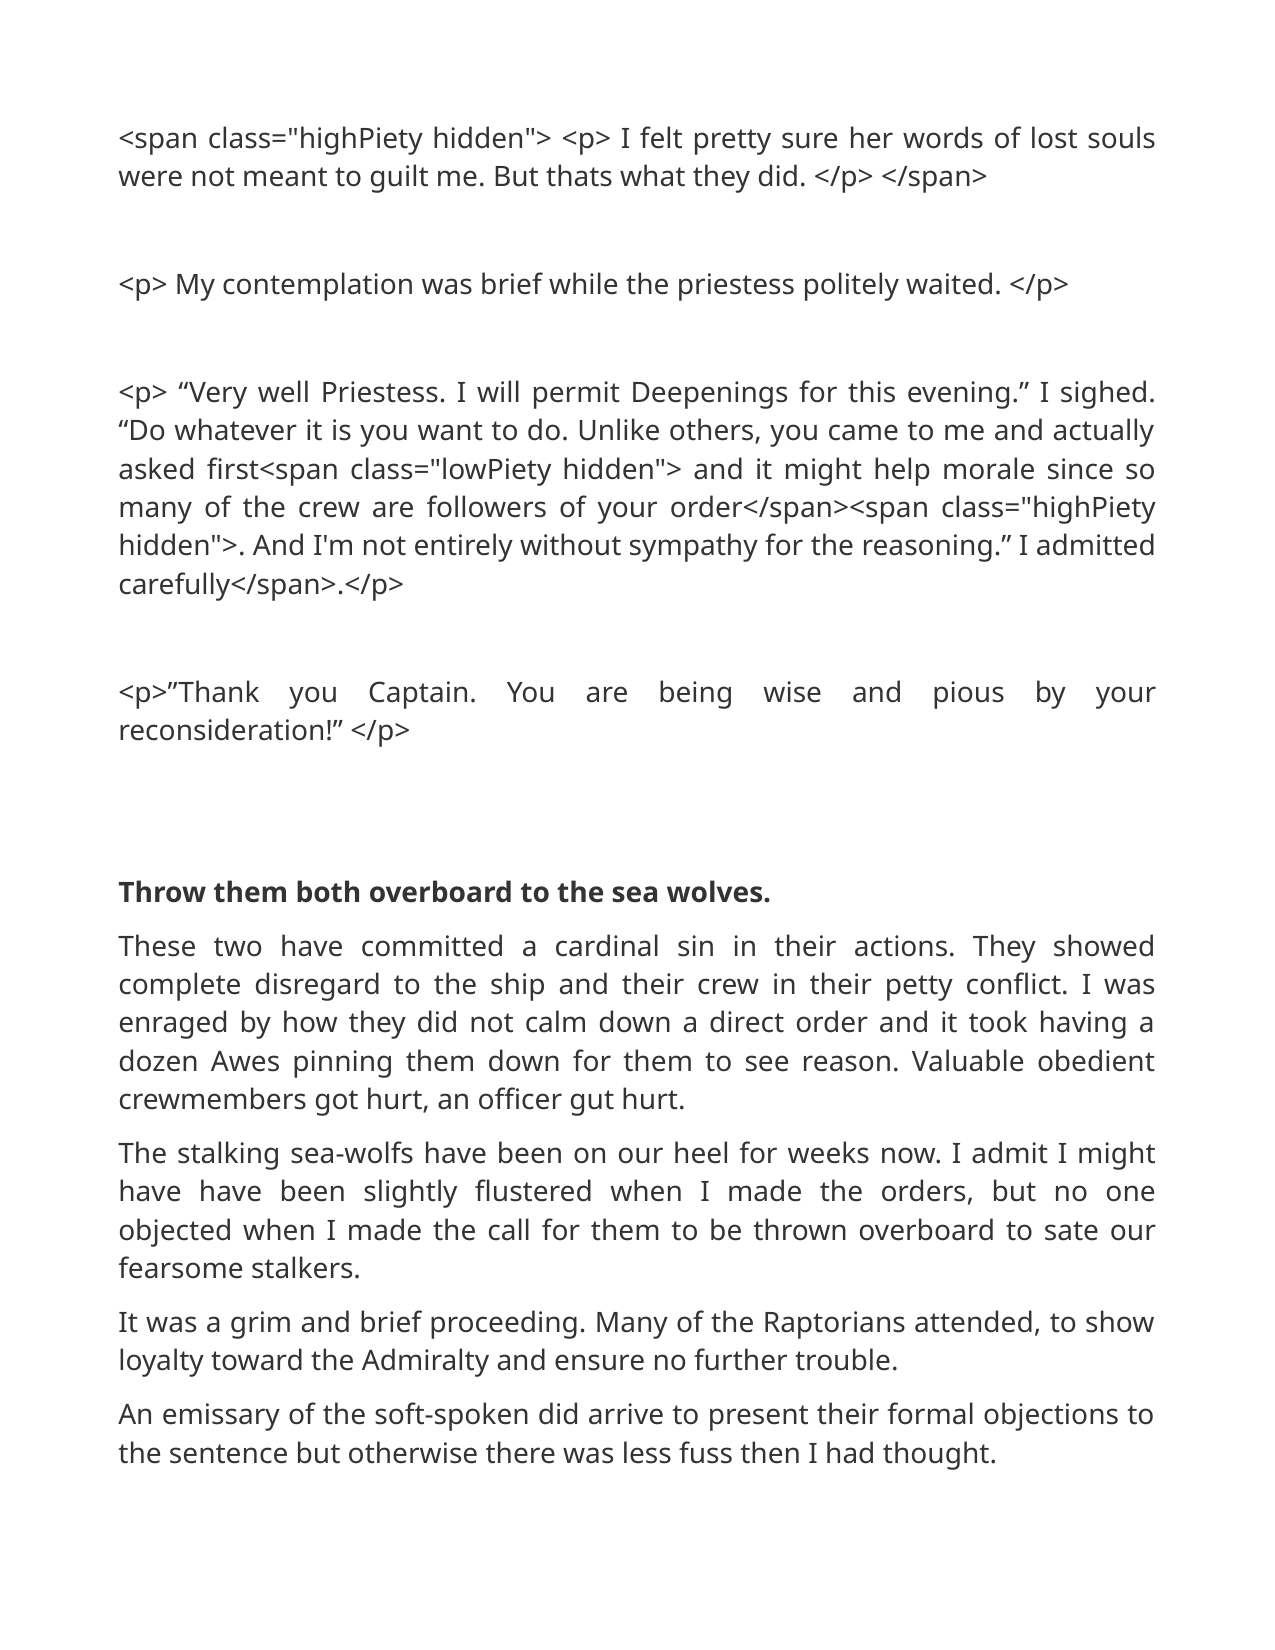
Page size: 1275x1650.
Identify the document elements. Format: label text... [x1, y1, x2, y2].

text These two have committed a cardinal sin in their actions. They showed complete disregard to the ship and their crew in their petty conflict. I was enraged by how they did not calm down a direct order and it took having a dozen Awes pinning them down for them to see reason. Valuable obedient crewmembers got hurt, an officer gut hurt. [118, 926, 1157, 1118]
text An emissary of the soft-spoken did arrive to present their formal objections to the sentence but otherwise there was less fuss then I had thought. [118, 1394, 1157, 1471]
text Throw them both overboard to the sea wolves. [118, 872, 1157, 910]
text <p> “Very well Priestess. I will permit Deepenings for this evening.” I sighed. “Do whatever it is you want to do. Unlike others, you came to me and actually asked first<span class="lowPiety hidden"> and it might help morale since so many of the crew are followers of your order</span><span class="highPiety hidden">. And I'm not entirely without sympathy for the reasoning.” I admitted carefully</span>.</p> [118, 372, 1157, 602]
text It was a grim and brief proceeding. Many of the Raptorians attended, to show loyalty toward the Admiralty and ensure no further trouble. [118, 1302, 1157, 1379]
text <span class="highPiety hidden"> <p> I felt pretty sure her words of lost souls were not meant to guilt me. But thats what they did. </p> </span> [118, 118, 1157, 195]
text <p>”Thank you Captain. You are being wise and pious by your reconsideration!” </p> [118, 672, 1157, 748]
text The stalking sea-wolfs have been on our heel for weeks now. I admit I might have have been slightly flustered when I made the orders, but no one objected when I made the call for them to be thrown overboard to sate our fearsome stalkers. [118, 1133, 1157, 1287]
text <p> My contemplation was brief while the priestess politely waited. </p> [118, 264, 1157, 303]
